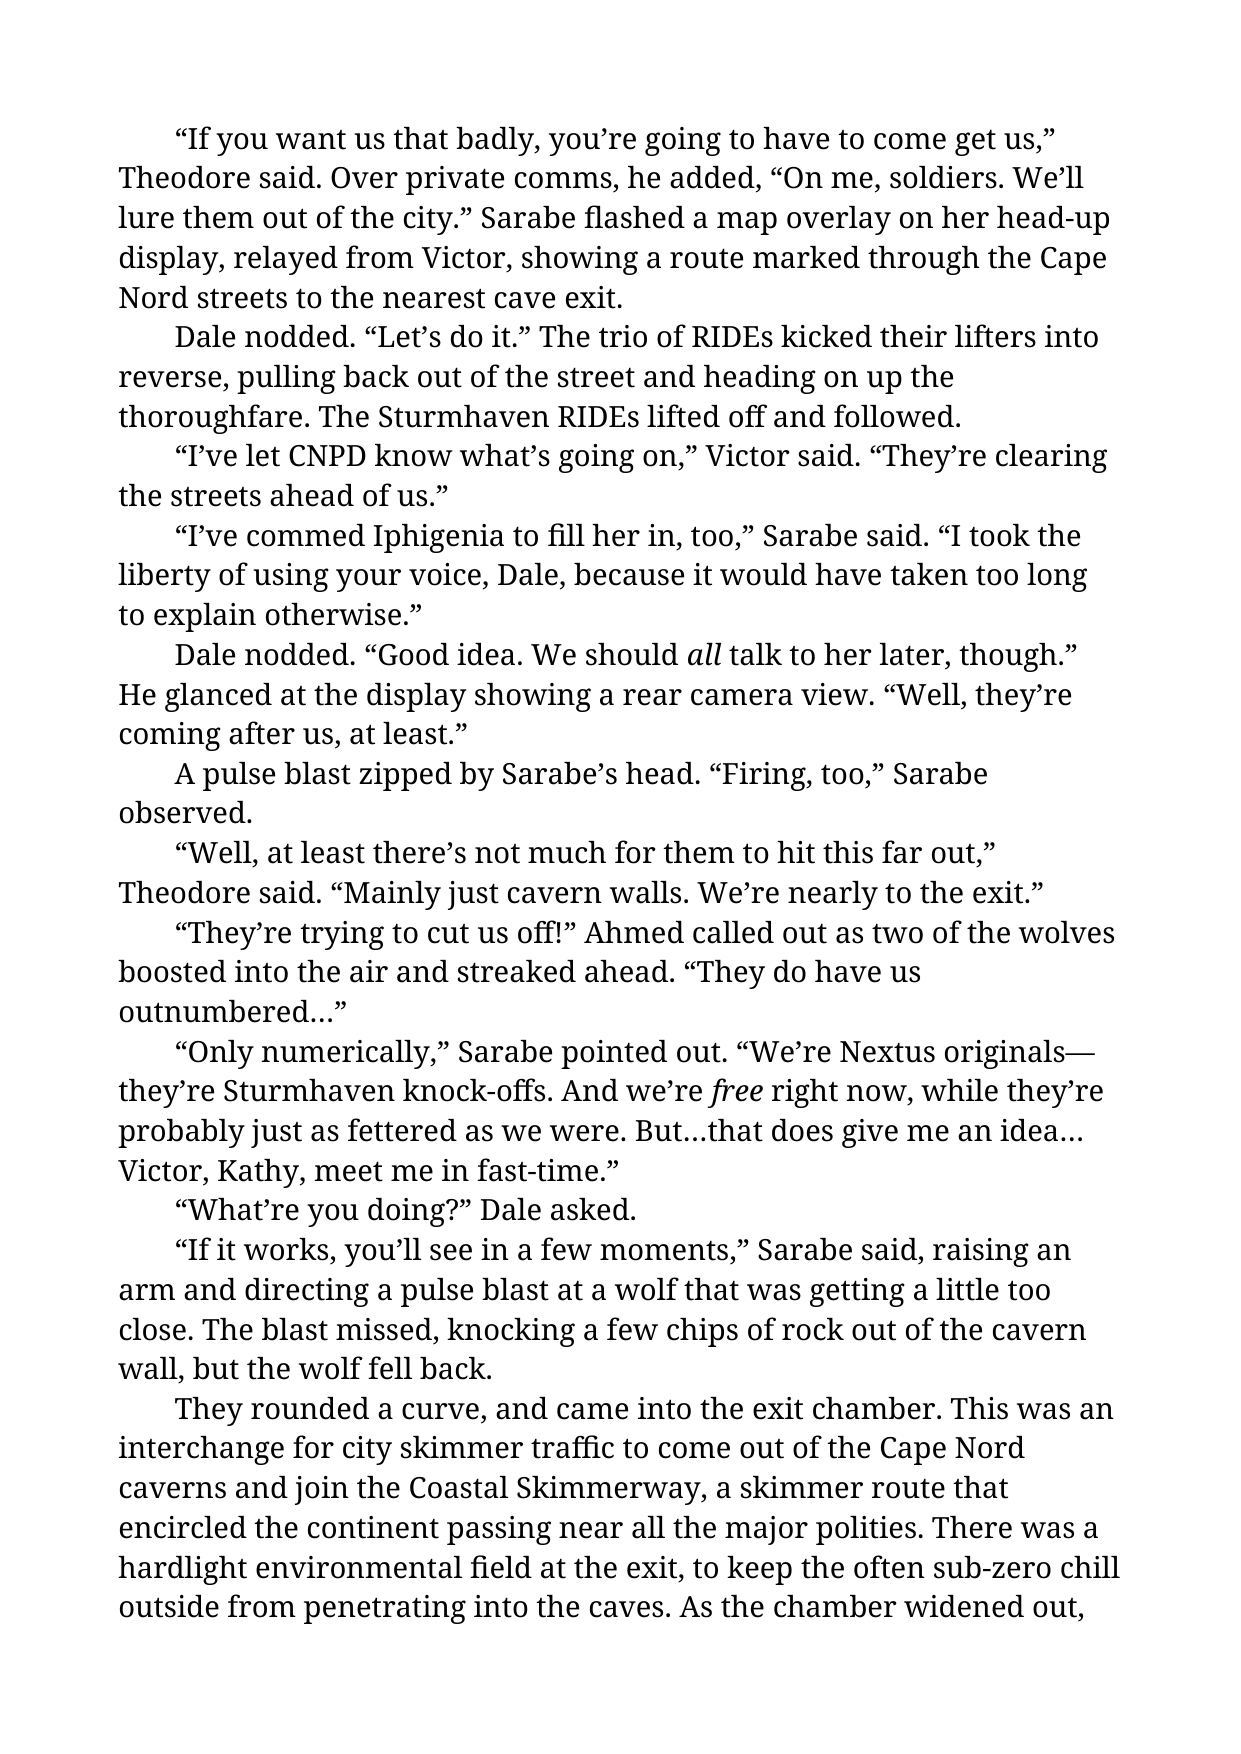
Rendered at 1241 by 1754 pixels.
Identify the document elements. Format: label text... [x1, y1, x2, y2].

text “Well, at least there’s not much for them to hit this far out,” Theodore said. “Mainly just cavern walls. We’re nearly to the exit.” [118, 832, 1122, 912]
text Dale nodded. “Good idea. We should all talk to her later, though.” He glanced at the display showing a rear camera view. “Well, they’re coming after us, at least.” [118, 634, 1122, 753]
text “If it works, you’ll see in a few moments,” Sarabe said, raising an arm and directing a pulse blast at a wolf that was getting a little too close. The blast missed, knocking a few chips of rock out of the cavern wall, but the wolf fell back. [118, 1229, 1122, 1388]
text “What’re you doing?” Dale asked. [118, 1190, 1122, 1229]
text “If you want us that badly, you’re going to have to come get us,” Theodore said. Over private comms, he added, “On me, soldiers. We’ll lure them out of the city.” Sarabe flashed a map overlay on her head-up display, relayed from Victor, showing a route marked through the Cape Nord streets to the nearest cave exit. [118, 118, 1122, 317]
text “Only numerically,” Sarabe pointed out. “We’re Nextus originals—they’re Sturmhaven knock-offs. And we’re free right now, while they’re probably just as fettered as we were. But…that does give me an idea…Victor, Kathy, meet me in fast-time.” [118, 1031, 1122, 1190]
text “I’ve let CNPD know what’s going on,” Victor said. “They’re clearing the streets ahead of us.” [118, 436, 1122, 515]
text A pulse blast zipped by Sarabe’s head. “Firing, too,” Sarabe observed. [118, 753, 1122, 832]
text They rounded a curve, and came into the exit chamber. This was an interchange for city skimmer traffic to come out of the Cape Nord caverns and join the Coastal Skimmerway, a skimmer route that encircled the continent passing near all the major polities. There was a hardlight environmental field at the exit, to keep the often sub-zero chill outside from penetrating into the caves. As the chamber widened out, [118, 1388, 1122, 1626]
text “They’re trying to cut us off!” Ahmed called out as two of the wolves boosted into the air and streaked ahead. “They do have us outnumbered…” [118, 912, 1122, 1031]
text “I’ve commed Iphigenia to fill her in, too,” Sarabe said. “I took the liberty of using your voice, Dale, because it would have taken too long to explain otherwise.” [118, 515, 1122, 634]
text Dale nodded. “Let’s do it.” The trio of RIDEs kicked their lifters into reverse, pulling back out of the street and heading on up the thoroughfare. The Sturmhaven RIDEs lifted off and followed. [118, 317, 1122, 436]
